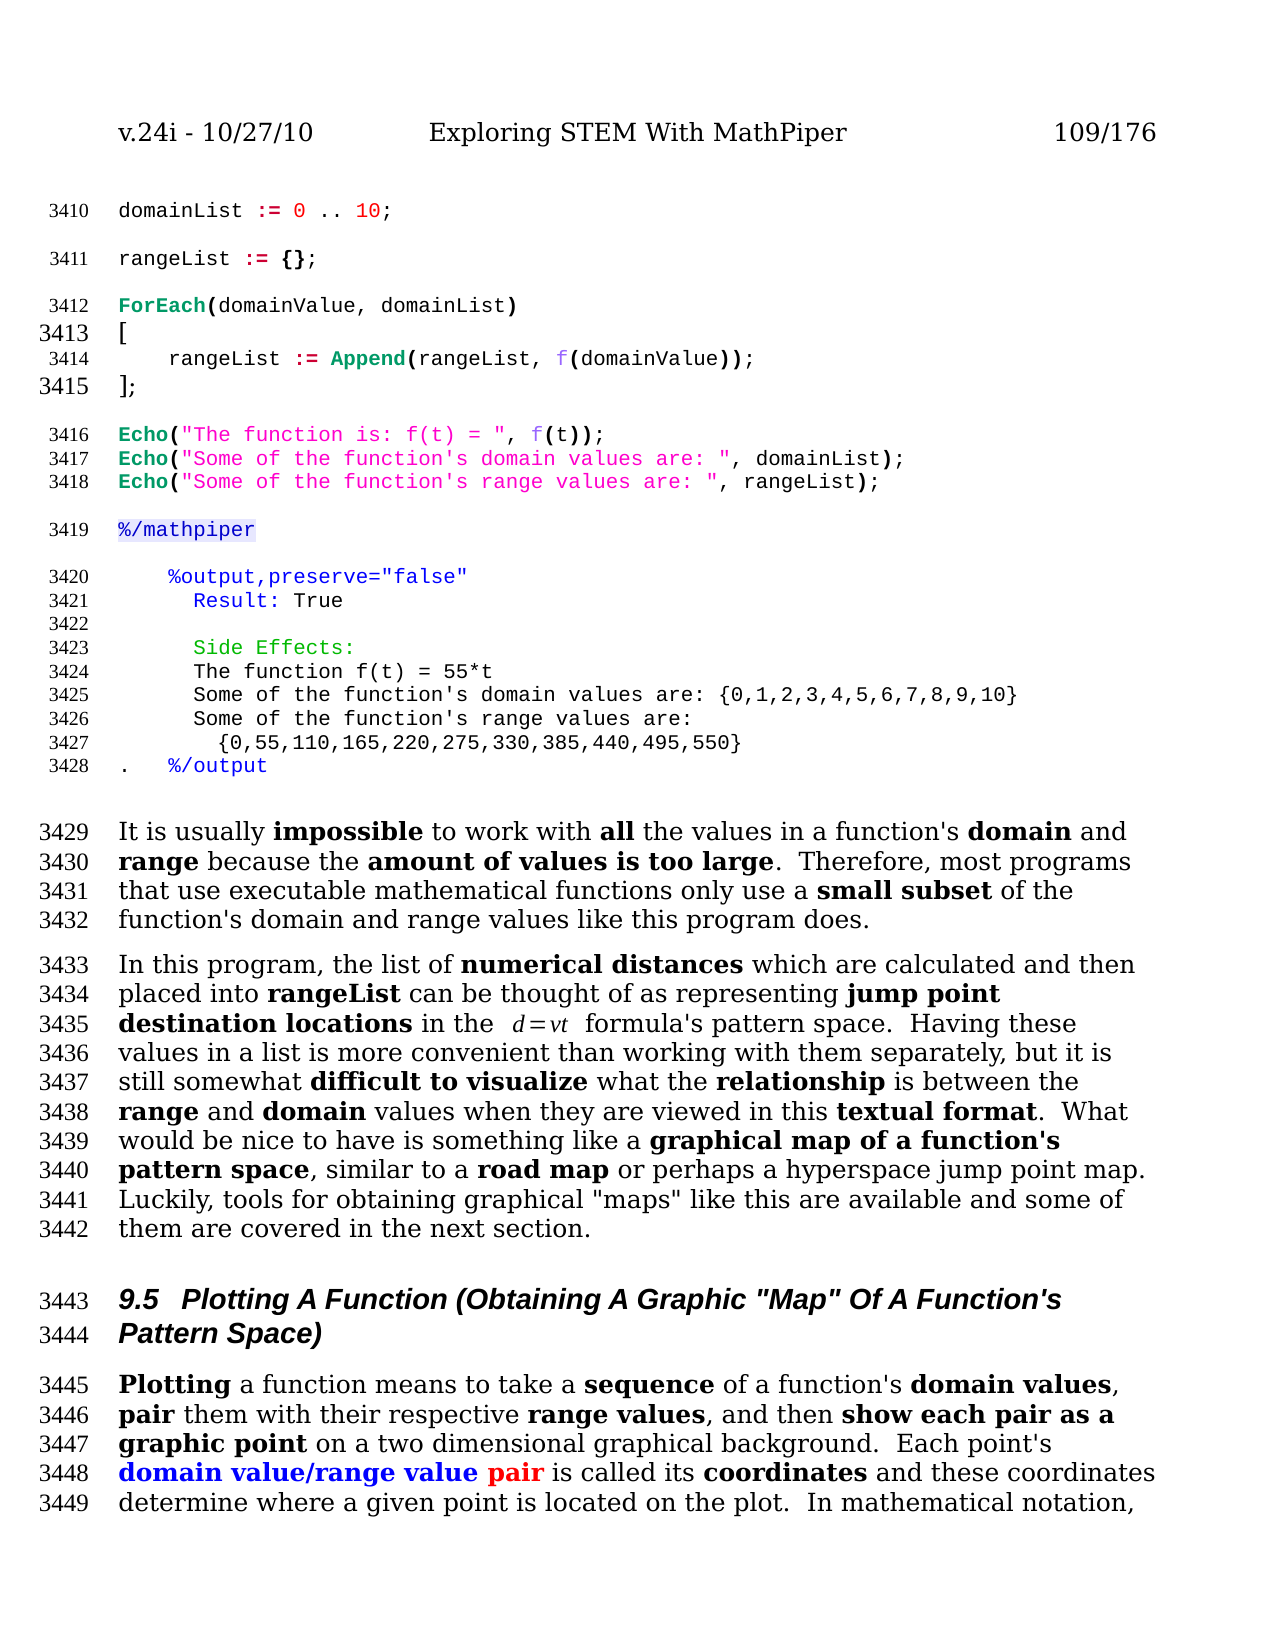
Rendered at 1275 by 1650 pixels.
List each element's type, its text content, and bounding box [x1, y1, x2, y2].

text Some of the function's range values are: [118, 708, 1157, 732]
text Side Effects: [118, 637, 1157, 661]
text . %/output [118, 755, 1157, 779]
text Echo("Some of the function's domain values are: ", domainList); [118, 448, 1157, 472]
text ]; [118, 371, 1157, 401]
text Plotting a function means to take a sequence of a function's domain values, pair them with their respective range values, and then show each pair as a graphic point on a two dimensional graphical background. Each point's domain value/range value pair is called its coordinates and these coordinates determine where a given point is located on the plot. In mathematical notation, [118, 1370, 1157, 1517]
text [ [118, 319, 1157, 348]
text ForEach(domainValue, domainList) [118, 295, 1157, 319]
text Echo("Some of the function's range values are: ", rangeList); [118, 472, 1157, 495]
text domainList := 0 .. 10; [118, 200, 1157, 224]
text Some of the function's domain values are: {0,1,2,3,4,5,6,7,8,9,10} [118, 684, 1157, 708]
text rangeList := {}; [118, 248, 1157, 271]
text It is usually impossible to work with all the values in a function's domain and range because the amount of values is too large. Therefore, most programs that use executable mathematical functions only use a small subset of the function's domain and range values like this program does. [118, 817, 1157, 935]
text Result: True [118, 590, 1157, 613]
subtitle Plotting A Function (Obtaining A Graphic "Map" Of A Function's Pattern Space) [118, 1282, 1157, 1349]
text Echo("The function is: f(t) = ", f(t)); [118, 424, 1157, 448]
text The function f(t) = 55*t [118, 661, 1157, 684]
text %/mathpiper [118, 519, 1157, 542]
text In this program, the list of numerical distances which are calculated and then placed into rangeList can be thought of as representing jump point destination locations in theformula's pattern space. Having these values in a list is more convenient than working with them separately, but it is still somewhat difficult to visualize what the relationship is between the range and domain values when they are viewed in this textual format. What would be nice to have is something like a graphical map of a function's pattern space, similar to a road map or perhaps a hyperspace jump point map. Luckily, tools for obtaining graphical "maps" like this are available and some of them are covered in the next section. [118, 950, 1157, 1243]
text {0,55,110,165,220,275,330,385,440,495,550} [118, 732, 1157, 755]
text rangeList := Append(rangeList, f(domainValue)); [118, 348, 1157, 371]
text %output,preserve="false" [118, 566, 1157, 590]
